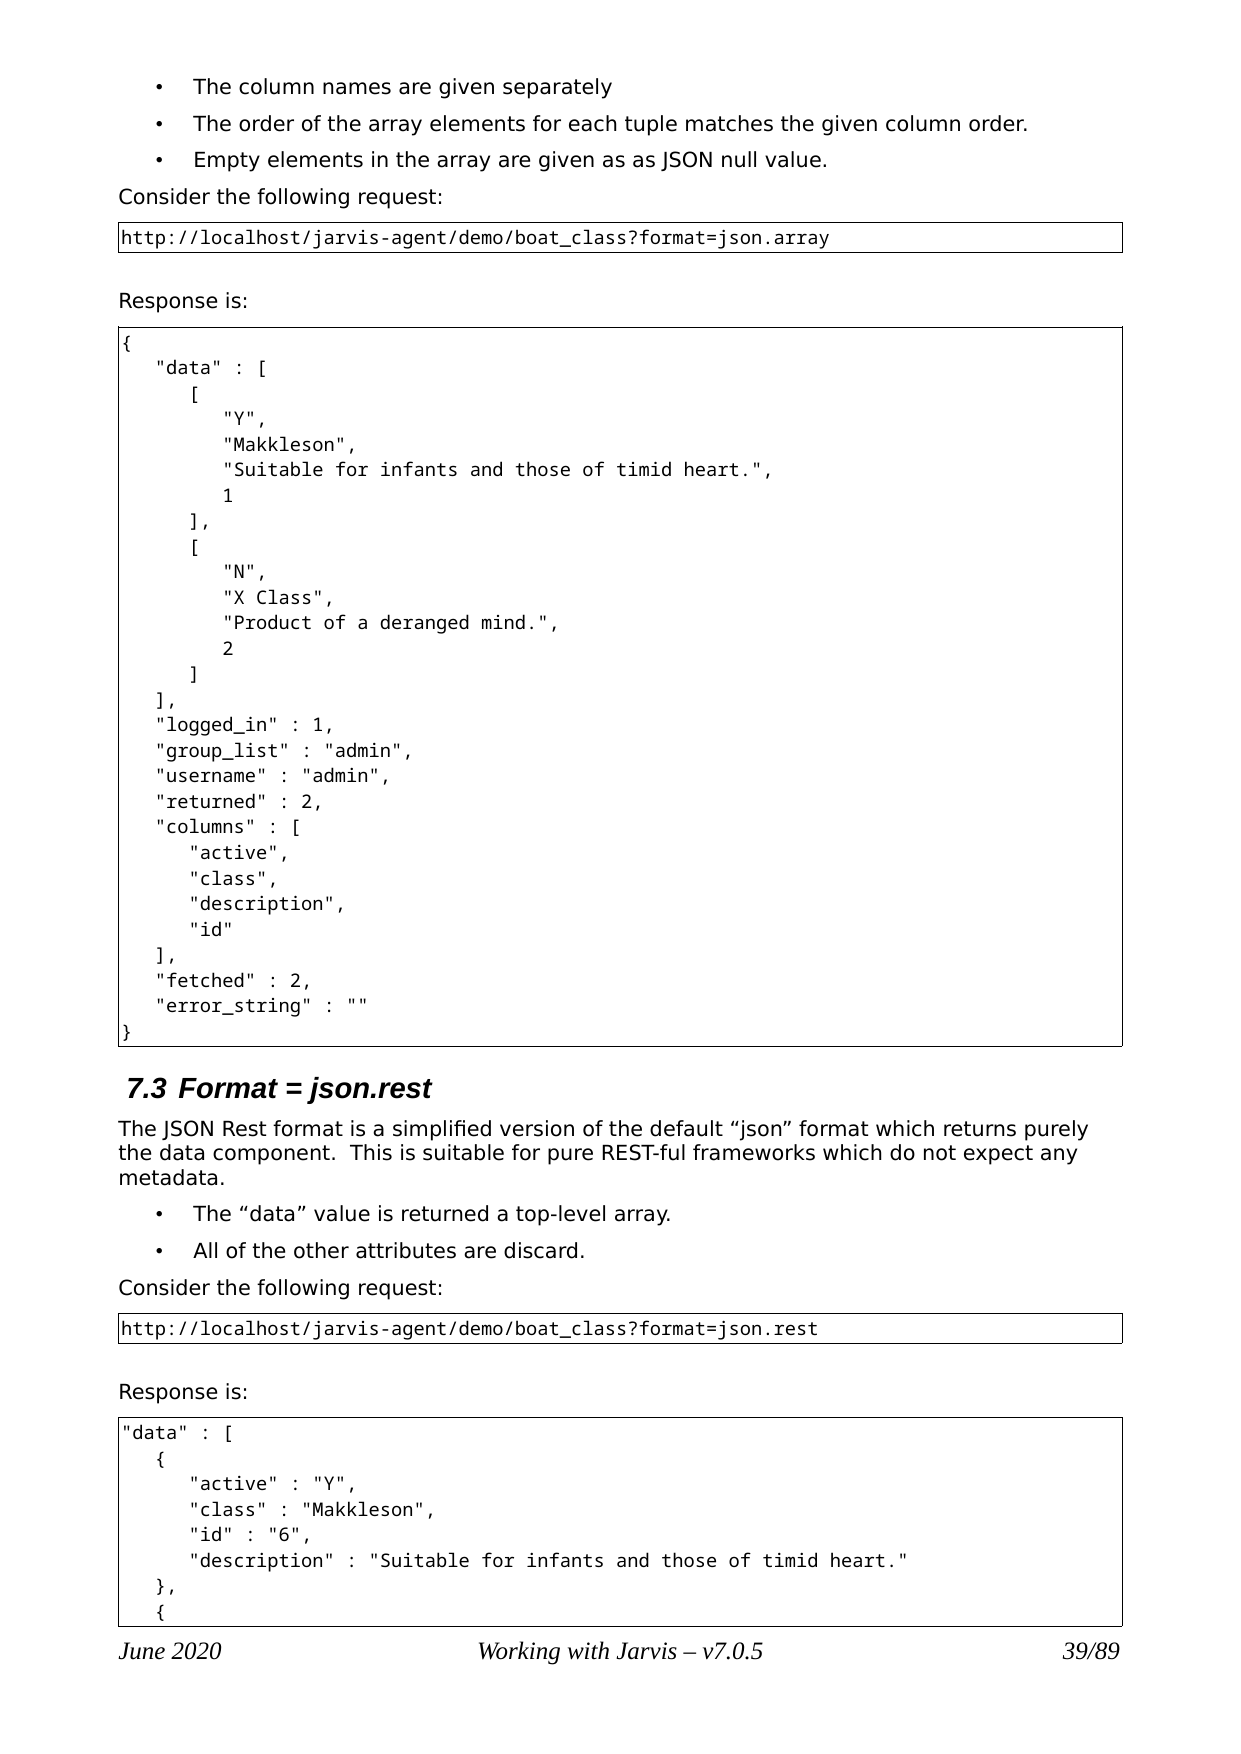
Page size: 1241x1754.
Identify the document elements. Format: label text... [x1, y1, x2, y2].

text The JSON Rest format is a simplified version of the default “json” format which returns purely the data component. This is suitable for pure REST-ful frameworks which do not expect any metadata. [118, 1117, 1122, 1190]
text "Makkleson", [119, 428, 1122, 454]
text 2 [119, 633, 1122, 658]
text "id" : "6", [119, 1519, 1122, 1545]
text "Suitable for infants and those of timid heart.", [119, 454, 1122, 479]
text ], [119, 939, 1122, 964]
text "Product of a deranged mind.", [119, 607, 1122, 633]
text "group_list" : "admin", [119, 735, 1122, 760]
text }, [119, 1570, 1122, 1596]
text "class" : "Makkleson", [119, 1494, 1122, 1519]
text "description" : "Suitable for infants and those of timid heart." [119, 1545, 1122, 1570]
text Response is: [118, 289, 1122, 314]
text "data" : [ [119, 1418, 1122, 1443]
text ], [119, 684, 1122, 709]
text { [119, 1443, 1122, 1468]
text "id" [119, 913, 1122, 939]
list The order of the array elements for each tuple matches the given column order. [156, 112, 1122, 136]
text "data" : [ [119, 352, 1122, 377]
text "description", [119, 888, 1122, 913]
text http://localhost/jarvis-agent/demo/boat_class?format=json.rest [119, 1314, 1122, 1343]
text "returned" : 2, [119, 786, 1122, 811]
text ], [119, 505, 1122, 531]
text Consider the following request: [118, 1276, 1122, 1300]
text "active" : "Y", [119, 1468, 1122, 1494]
text ] [119, 658, 1122, 684]
text Consider the following request: [118, 185, 1122, 209]
text "fetched" : 2, [119, 964, 1122, 990]
text [ [119, 531, 1122, 556]
text "N", [119, 556, 1122, 582]
subtitle Format = json.rest [118, 1071, 1122, 1105]
list The “data” value is returned a top-level array. [156, 1202, 1122, 1227]
list The column names are given separately [156, 75, 1122, 99]
text Response is: [118, 1380, 1122, 1404]
text } [119, 1015, 1122, 1046]
text { [119, 328, 1122, 352]
text "error_string" : "" [119, 990, 1122, 1015]
list Empty elements in the array are given as as JSON null value. [156, 148, 1122, 173]
text "class", [119, 862, 1122, 888]
text { [119, 1596, 1122, 1626]
text [ [119, 377, 1122, 403]
text "X Class", [119, 582, 1122, 607]
text "username" : "admin", [119, 760, 1122, 786]
text http://localhost/jarvis-agent/demo/boat_class?format=json.array [119, 223, 1122, 252]
text 1 [119, 479, 1122, 505]
text "columns" : [ [119, 811, 1122, 837]
text "logged_in" : 1, [119, 709, 1122, 735]
text "Y", [119, 403, 1122, 428]
list All of the other attributes are discard. [156, 1239, 1122, 1263]
text "active", [119, 837, 1122, 862]
